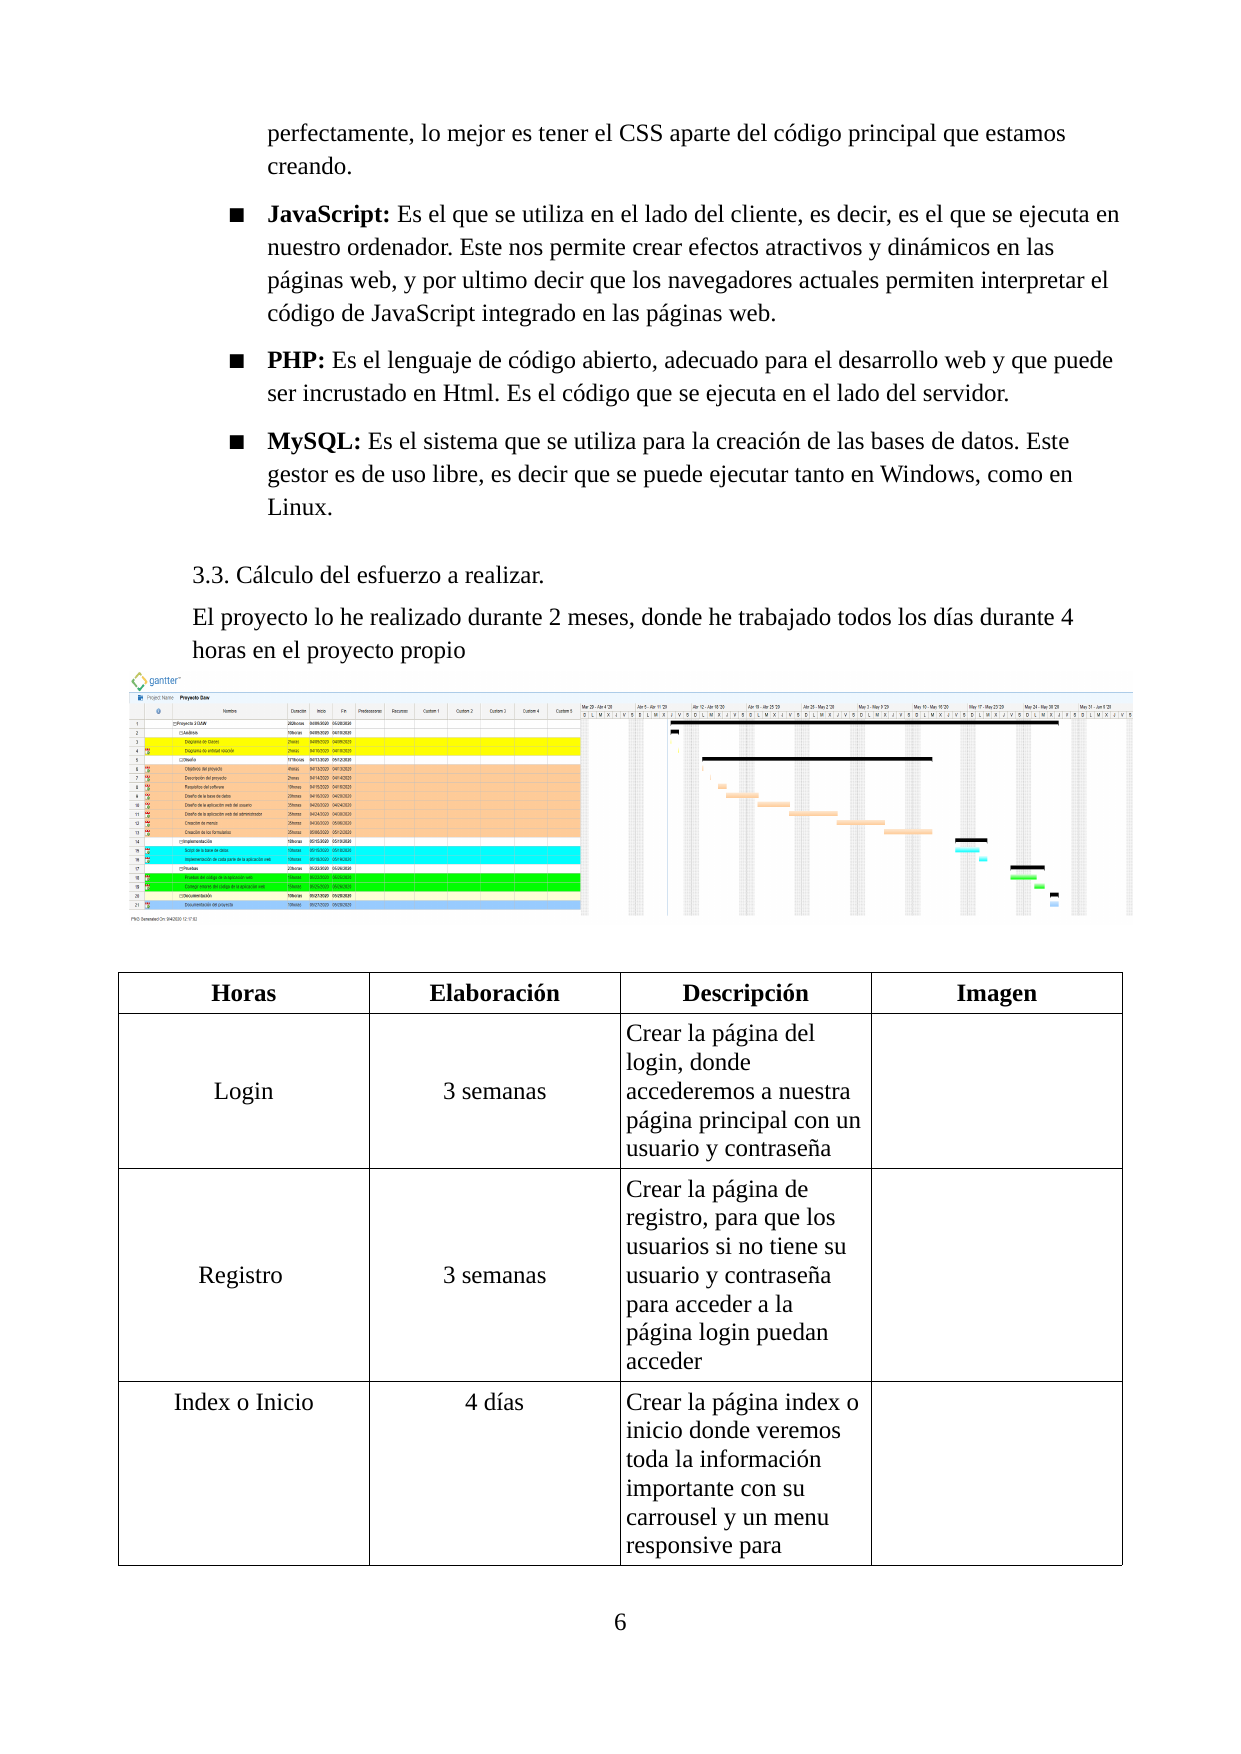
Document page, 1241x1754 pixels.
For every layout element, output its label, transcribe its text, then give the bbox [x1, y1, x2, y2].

table_cell Registro [119, 1169, 369, 1381]
table_cell [872, 1169, 1122, 1381]
table_cell 4 días [370, 1382, 620, 1565]
table_cell Crear la página del login, donde accederemos a nuestra página principal con un usuario y contraseña [621, 1014, 871, 1168]
table_header Descripción [621, 973, 871, 1013]
table_header Imagen [872, 973, 1122, 1013]
picture [129, 671, 1133, 925]
table_cell Crear la página index o inicio donde veremos toda la información importante con su carrousel y un menu responsive para [621, 1382, 871, 1565]
table_cell [872, 1014, 1122, 1168]
list JavaScript: Es el que se utiliza en el lado del cliente, es decir, es el que se ejecuta en nuestro ordenador. Este nos permite crear efectos atractivos y dinámicos en las páginas web, y por ultimo decir que los navegadores actuales permiten interpretar el código de JavaScript integrado en las páginas web. [229, 199, 1122, 327]
table_header Elaboración [370, 973, 620, 1013]
table_cell Crear la página de registro, para que los usuarios si no tiene su usuario y contraseña para acceder a la página login puedan acceder [621, 1169, 871, 1381]
subtitle 3.3. Cálculo del esfuerzo a realizar. [118, 561, 1122, 589]
table_cell 3 semanas [370, 1169, 620, 1381]
table_header Horas [119, 973, 369, 1013]
table_cell [872, 1382, 1122, 1565]
list MySQL: Es el sistema que se utiliza para la creación de las bases de datos. Este gestor es de uso libre, es decir que se puede ejecutar tanto en Windows, como en Linux. [229, 426, 1122, 521]
table_cell Login [119, 1014, 369, 1168]
text El proyecto lo he realizado durante 2 meses, donde he trabajado todos los días durante 4 horas en el proyecto propio [118, 602, 1122, 663]
table_cell Index o Inicio [119, 1382, 369, 1565]
list PHP: Es el lenguaje de código abierto, adecuado para el desarrollo web y que puede ser incrustado en Html. Es el código que se ejecuta en el lado del servidor. [229, 345, 1122, 407]
list perfectamente, lo mejor es tener el CSS aparte del código principal que estamos creando. [229, 118, 1122, 180]
table_cell 3 semanas [370, 1014, 620, 1168]
